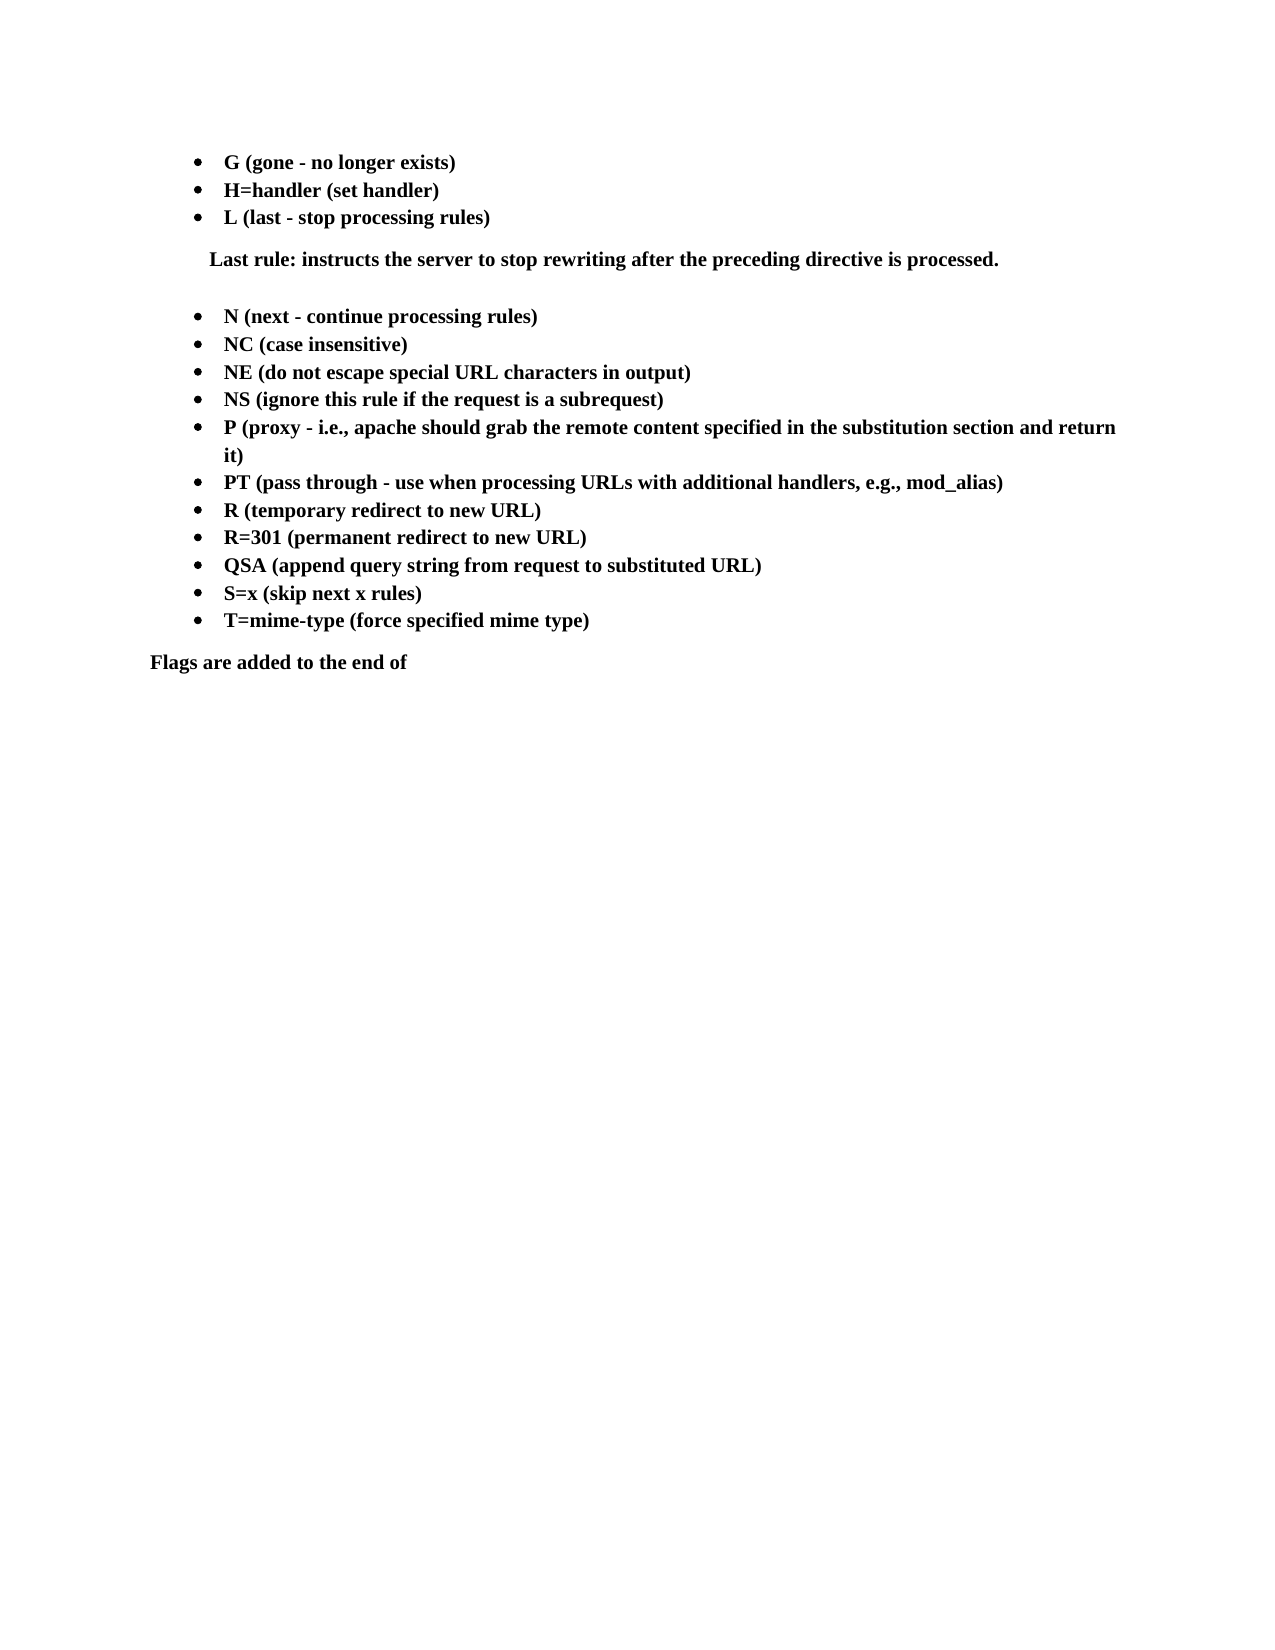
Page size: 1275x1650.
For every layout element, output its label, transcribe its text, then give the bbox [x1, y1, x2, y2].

list R (temporary redirect to new URL) [194, 498, 1125, 522]
list G (gone - no longer exists) [194, 150, 1125, 174]
list S=x (skip next x rules) [194, 581, 1125, 604]
list QSA (append query string from request to substituted URL) [194, 553, 1125, 577]
list NE (do not escape special URL characters in output) [194, 360, 1125, 384]
list NS (ignore this rule if the request is a subrequest) [194, 387, 1125, 411]
list T=mime-type (force specified mime type) [194, 608, 1125, 632]
list L (last - stop processing rules) [194, 205, 1125, 229]
text Flags are added to the end of [150, 650, 1125, 674]
list H=handler (set handler) [194, 178, 1125, 202]
list PT (pass through - use when processing URLs with additional handlers, e.g., mod_alias) [194, 470, 1125, 494]
text Last rule: instructs the server to stop rewriting after the preceding directive is processed. [209, 247, 1066, 271]
list R=301 (permanent redirect to new URL) [194, 525, 1125, 549]
list P (proxy - i.e., apache should grab the remote content specified in the substitution section and return it) [194, 415, 1125, 467]
list NC (case insensitive) [194, 332, 1125, 356]
list N (next - continue processing rules) [194, 304, 1125, 328]
